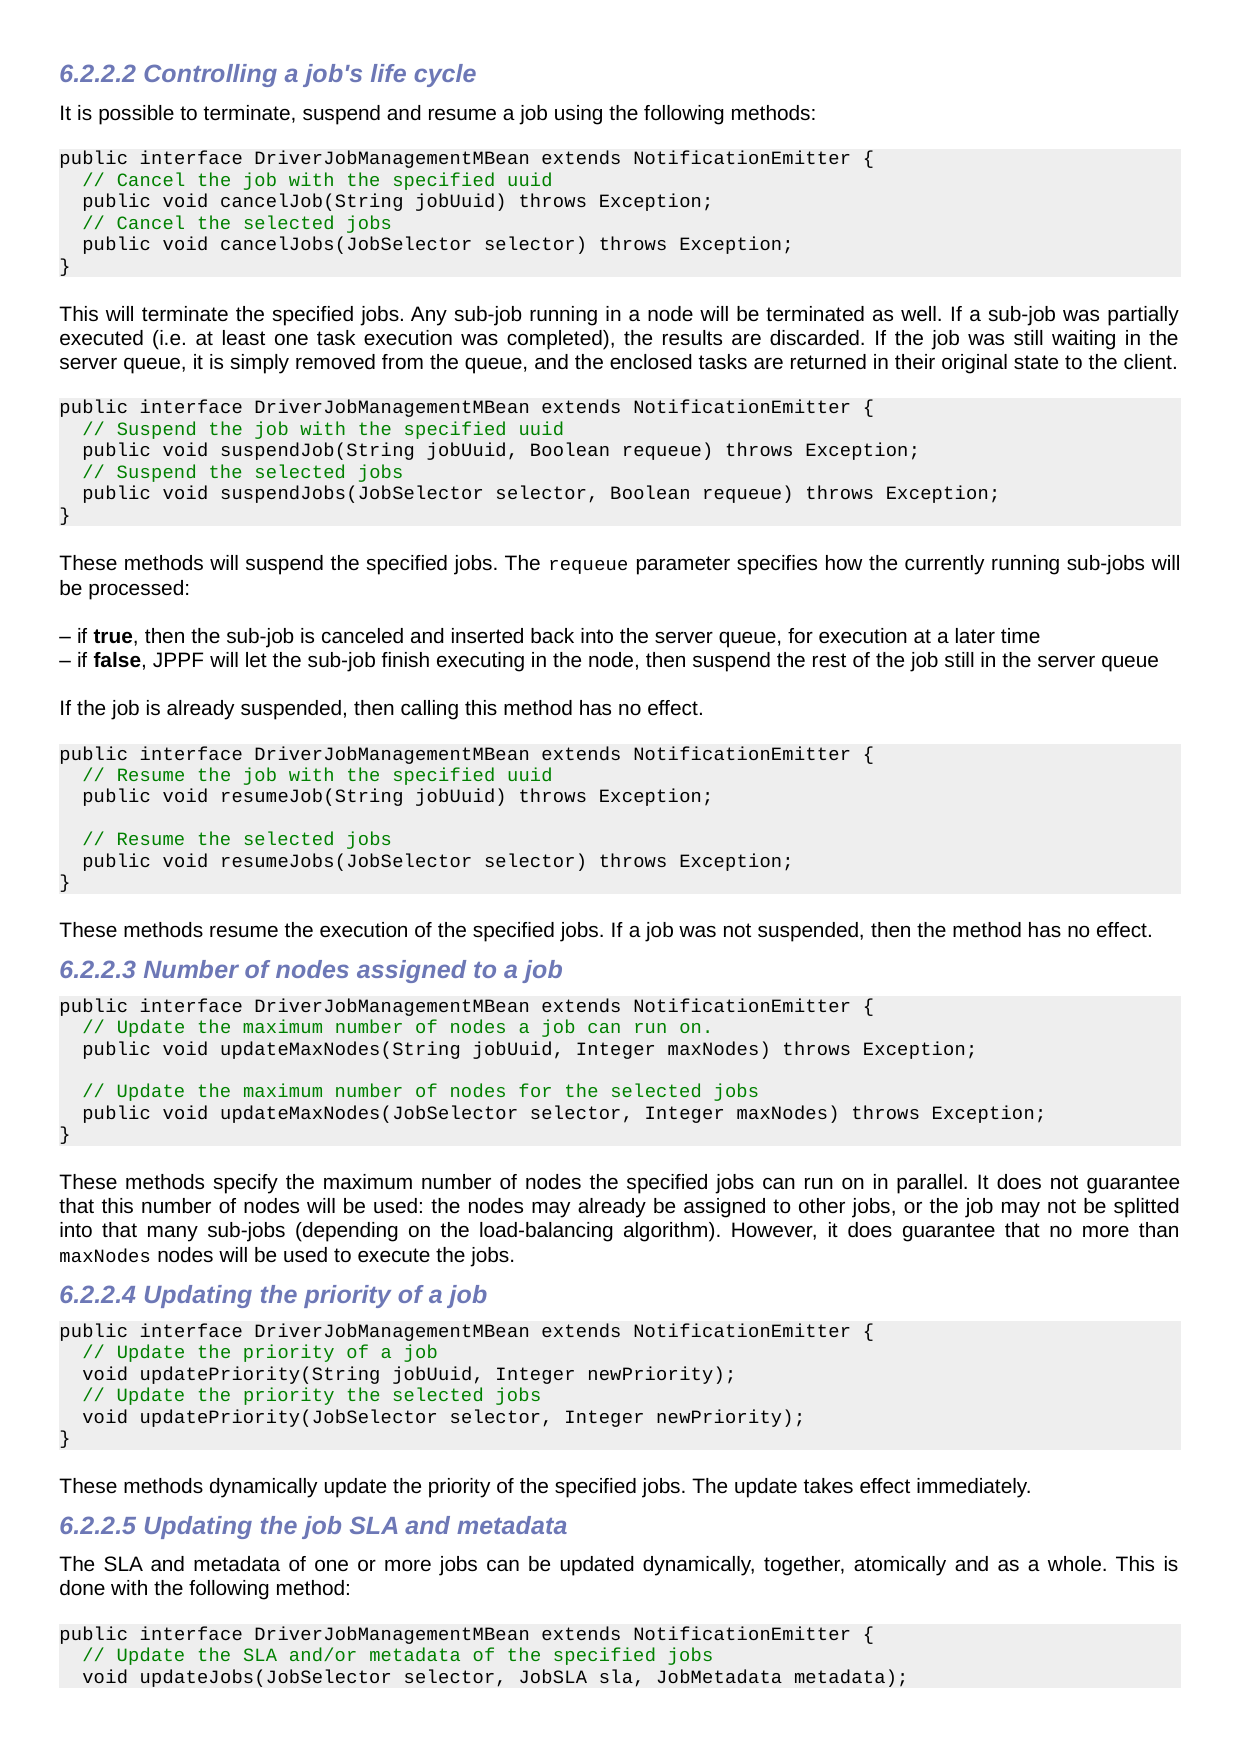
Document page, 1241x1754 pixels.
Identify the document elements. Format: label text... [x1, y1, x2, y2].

text // Cancel the job with the specified uuid [59, 170, 1181, 192]
text public interface DriverJobManagementMBean extends NotificationEmitter { [59, 1624, 1181, 1646]
text } [59, 1125, 1181, 1146]
text // Cancel the selected jobs [59, 213, 1181, 234]
text // Update the SLA and/or metadata of the specified jobs [59, 1646, 1181, 1667]
text public void cancelJobs(JobSelector selector) throws Exception; [59, 234, 1181, 256]
text public interface DriverJobManagementMBean extends NotificationEmitter { [59, 744, 1181, 765]
text public interface DriverJobManagementMBean extends NotificationEmitter { [59, 398, 1181, 419]
text public interface DriverJobManagementMBean extends NotificationEmitter { [59, 149, 1181, 170]
text // Update the maximum number of nodes for the selected jobs [59, 1082, 1181, 1103]
text public void suspendJobs(JobSelector selector, Boolean requeue) throws Exception; [59, 483, 1181, 505]
text public void cancelJob(String jobUuid) throws Exception; [59, 192, 1181, 213]
text void updateJobs(JobSelector selector, JobSLA sla, JobMetadata metadata); [59, 1667, 1181, 1688]
subtitle Controlling a job's life cycle [59, 59, 1181, 88]
text public void updateMaxNodes(String jobUuid, Integer maxNodes) throws Exception; [59, 1039, 1181, 1060]
subtitle Number of nodes assigned to a job [59, 954, 1181, 984]
text public interface DriverJobManagementMBean extends NotificationEmitter { [59, 1321, 1181, 1343]
text // Resume the job with the specified uuid [59, 765, 1181, 787]
text If the job is already suspended, then calling this method has no effect. [59, 696, 1181, 720]
list if false, JPPF will let the sub-job finish executing in the node, then suspend the rest of the job still in the server queue [59, 648, 1181, 672]
text These methods dynamically update the priority of the specified jobs. The update takes effect immediately. [59, 1474, 1181, 1498]
list if true, then the sub-job is canceled and inserted back into the server queue, for execution at a later time [59, 623, 1181, 648]
text This will terminate the specified jobs. Any sub-job running in a node will be terminated as well. If a sub-job was partially executed (i.e. at least one task execution was completed), the results are discarded. If the job was still waiting in the server queue, it is simply removed from the queue, and the enclosed tasks are returned in their original state to the client. [59, 301, 1181, 374]
text public void updateMaxNodes(JobSelector selector, Integer maxNodes) throws Exception; [59, 1103, 1181, 1125]
text // Resume the selected jobs [59, 830, 1181, 851]
text // Update the priority of a job [59, 1343, 1181, 1364]
subtitle Updating the job SLA and metadata [59, 1511, 1181, 1539]
text } [59, 873, 1181, 894]
text public void suspendJob(String jobUuid, Boolean requeue) throws Exception; [59, 441, 1181, 462]
text These methods specify the maximum number of nodes the specified jobs can run on in parallel. It does not guarantee that this number of nodes will be used: the nodes may already be assigned to other jobs, or the job may not be splitted into that many sub-jobs (depending on the load-balancing algorithm). However, it does guarantee that no more than maxNodes nodes will be used to execute the jobs. [59, 1170, 1181, 1267]
text void updatePriority(JobSelector selector, Integer newPriority); [59, 1407, 1181, 1428]
text } [59, 1428, 1181, 1450]
text public void resumeJob(String jobUuid) throws Exception; [59, 787, 1181, 808]
text // Update the priority the selected jobs [59, 1386, 1181, 1407]
text public interface DriverJobManagementMBean extends NotificationEmitter { [59, 996, 1181, 1017]
text It is possible to terminate, suspend and resume a job using the following methods: [59, 101, 1181, 124]
text } [59, 505, 1181, 526]
text public void resumeJobs(JobSelector selector) throws Exception; [59, 851, 1181, 873]
subtitle Updating the priority of a job [59, 1280, 1181, 1309]
text // Suspend the selected jobs [59, 462, 1181, 483]
text // Update the maximum number of nodes a job can run on. [59, 1017, 1181, 1039]
text The SLA and metadata of one or more jobs can be updated dynamically, together, atomically and as a whole. This is done with the following method: [59, 1552, 1181, 1600]
text } [59, 256, 1181, 277]
text void updatePriority(String jobUuid, Integer newPriority); [59, 1364, 1181, 1386]
text These methods will suspend the specified jobs. The requeue parameter specifies how the currently running sub-jobs will be processed: [59, 551, 1181, 599]
text These methods resume the execution of the specified jobs. If a job was not suspended, then the method has no effect. [59, 918, 1181, 942]
text // Suspend the job with the specified uuid [59, 419, 1181, 441]
